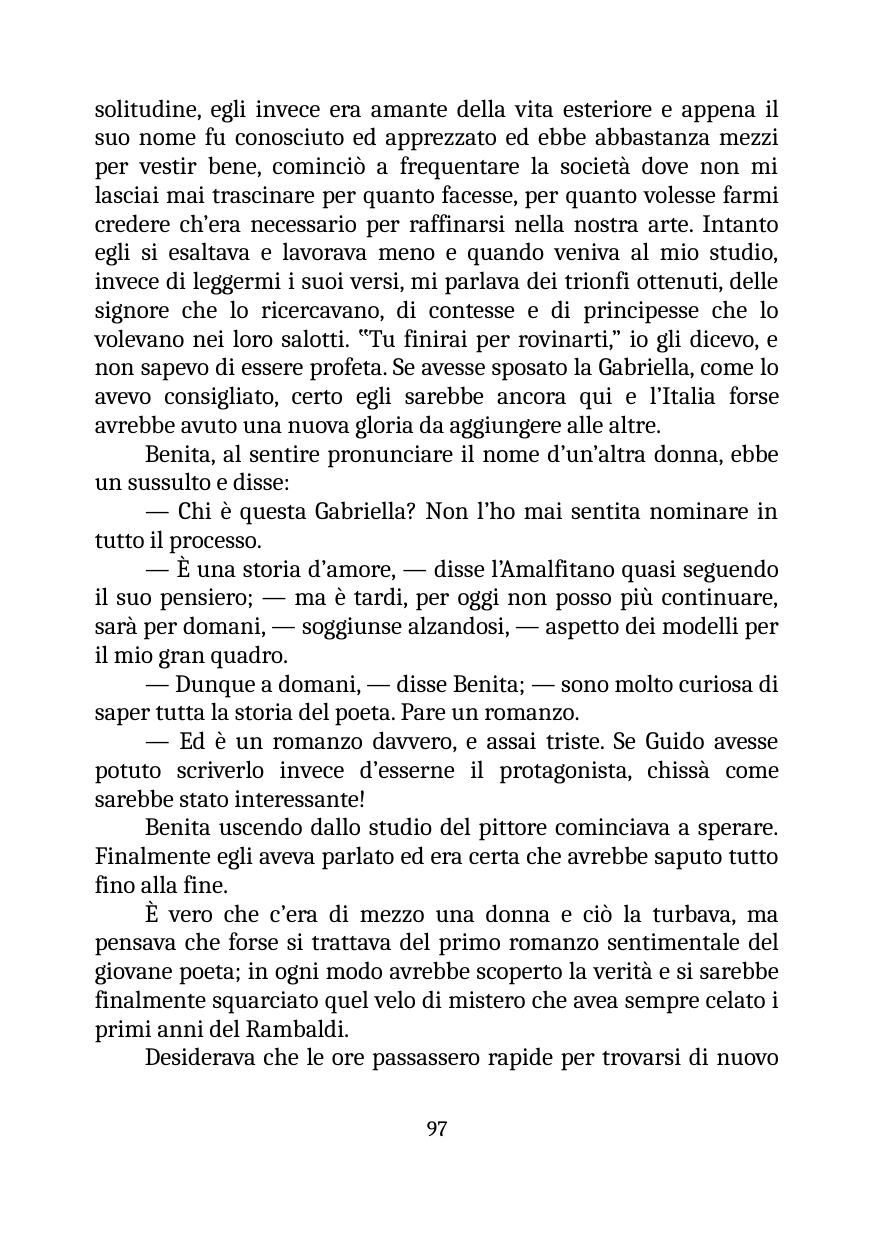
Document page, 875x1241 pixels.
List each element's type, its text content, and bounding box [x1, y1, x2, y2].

text Benita, al sentire pronunciare il nome d’un’altra donna, ebbe un sussulto e disse: [94, 439, 779, 497]
text — È una storia d’amore, — disse l’Amalfitano quasi seguendo il suo pensiero; — ma è tardi, per oggi non posso più continuare, sarà per domani, — soggiunse alzandosi, — aspetto dei modelli per il mio gran quadro. [94, 554, 779, 669]
text — Ed è un romanzo davvero, e assai triste. Se Guido avesse potuto scriverlo invece d’esserne il protagonista, chissà come sarebbe stato interessante! [94, 727, 779, 813]
text Benita uscendo dallo studio del pittore cominciava a sperare. Finalmente egli aveva parlato ed era certa che avrebbe saputo tutto fino alla fine. [94, 813, 779, 899]
text — Dunque a domani, — disse Benita; — sono molto curiosa di saper tutta la storia del poeta. Pare un romanzo. [94, 669, 779, 727]
text solitudine, egli invece era amante della vita esteriore e appena il suo nome fu conosciuto ed apprezzato ed ebbe abbastanza mezzi per vestir bene, cominciò a frequentare la società dove non mi lasciai mai trascinare per quanto facesse, per quanto volesse farmi credere ch’era necessario per raffinarsi nella nostra arte. Intanto egli si esaltava e lavorava meno e quando veniva al mio studio, invece di leggermi i suoi versi, mi parlava dei trionfi ottenuti, delle signore che lo ricercavano, di contesse e di principesse che lo volevano nei loro salotti. ‟Tu finirai per rovinarti,” io gli dicevo, e non sapevo di essere profeta. Se avesse sposato la Gabriella, come lo avevo consigliato, certo egli sarebbe ancora qui e l’Italia forse avrebbe avuto una nuova gloria da aggiungere alle altre. [94, 94, 779, 439]
text Desiderava che le ore passassero rapide per trovarsi di nuovo [94, 1043, 779, 1072]
text — Chi è questa Gabriella? Non l’ho mai sentita nominare in tutto il processo. [94, 497, 779, 554]
text È vero che c’era di mezzo una donna e ciò la turbava, ma pensava che forse si trattava del primo romanzo sentimentale del giovane poeta; in ogni modo avrebbe scoperto la verità e si sarebbe finalmente squarciato quel velo di mistero che avea sempre celato i primi anni del Rambaldi. [94, 899, 779, 1043]
